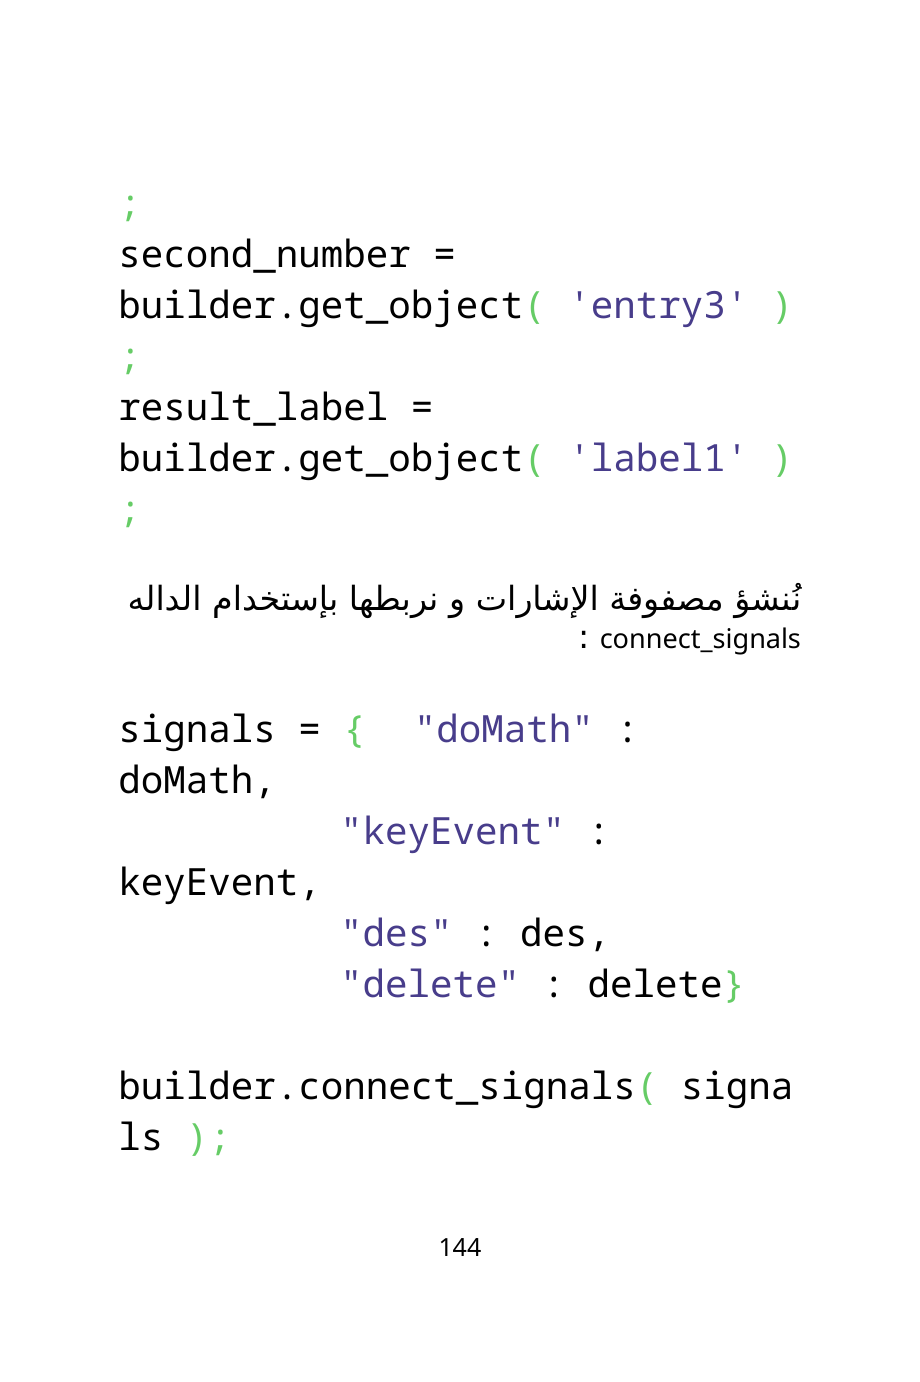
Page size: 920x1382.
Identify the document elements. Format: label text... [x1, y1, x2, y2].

text "des" : des, [118, 906, 801, 957]
text second_number = builder.get_object( 'entry3' ); [118, 227, 801, 381]
text builder.connect_signals( signals ); [118, 1059, 801, 1162]
text "keyEvent" : keyEvent, [118, 804, 801, 906]
text signals = { "doMath" : doMath, [118, 702, 801, 804]
text result_label = builder.get_object( 'label1' ); [118, 381, 801, 534]
text نُنشؤ مصفوفة الإشارات و نربطها بإستخدام الداله connect_signals : [118, 579, 801, 657]
text "delete" : delete} [118, 957, 801, 1008]
text ; [118, 176, 801, 227]
